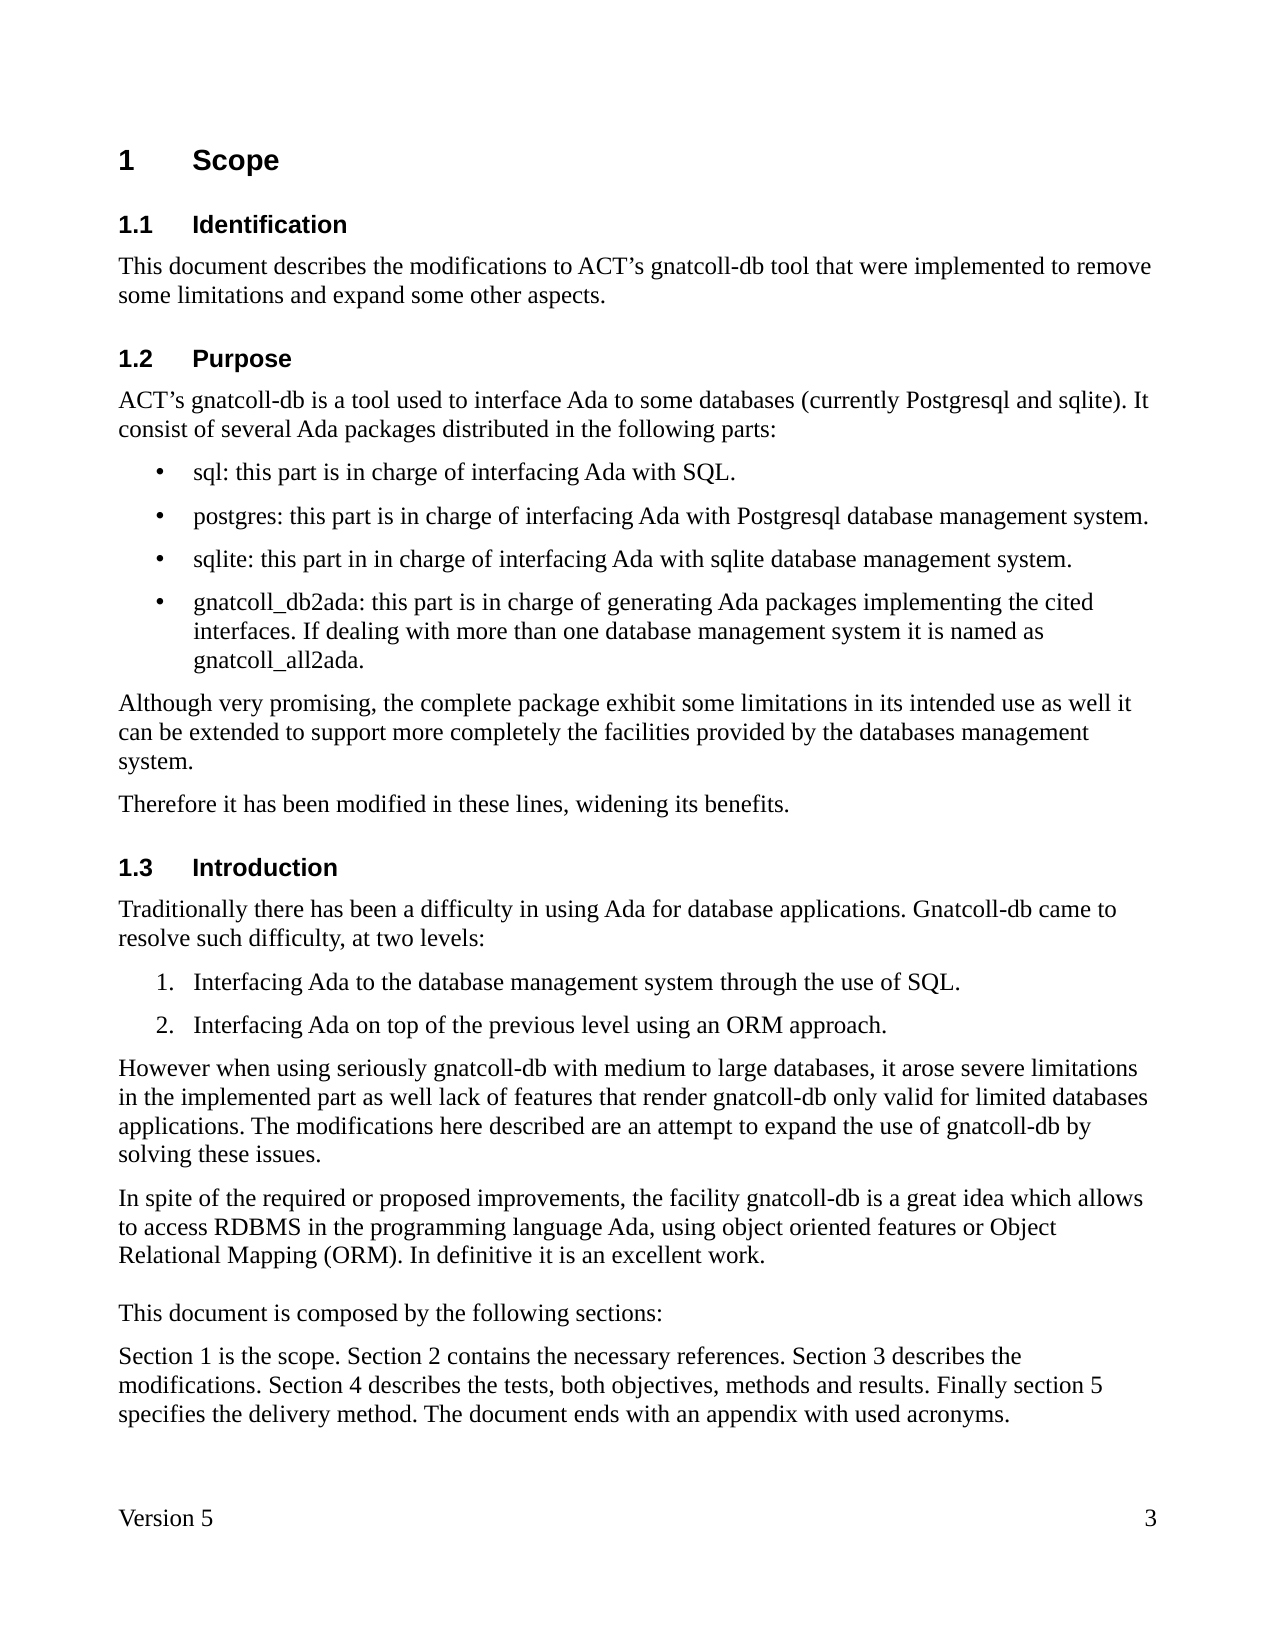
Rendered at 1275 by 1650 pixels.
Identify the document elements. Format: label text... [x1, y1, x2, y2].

text Although very promising, the complete package exhibit some limitations in its intended use as well it can be extended to support more completely the facilities provided by the databases management system. [118, 688, 1157, 774]
subtitle Purpose [118, 344, 1157, 373]
list postgres: this part is in charge of interfacing Ada with Postgresql database management system. [156, 501, 1157, 529]
list sql: this part is in charge of interfacing Ada with SQL. [156, 457, 1157, 486]
subtitle Introduction [118, 853, 1157, 882]
text Section 1 is the scope. Section 2 contains the necessary references. Section 3 describes the modifications. Section 4 describes the tests, both objectives, methods and results. Finally section 5 specifies the delivery method. The document ends with an appendix with used acronyms. [118, 1341, 1157, 1427]
subtitle Scope [118, 143, 1157, 177]
list Interfacing Ada on top of the previous level using an ORM approach. [156, 1010, 1157, 1039]
text Therefore it has been modified in these lines, widening its benefits. [118, 789, 1157, 818]
text Traditionally there has been a difficulty in using Ada for database applications. Gnatcoll-db came to resolve such difficulty, at two levels: [118, 894, 1157, 952]
text This document describes the modifications to ACT’s gnatcoll-db tool that were implemented to remove some limitations and expand some other aspects. [118, 251, 1157, 309]
text However when using seriously gnatcoll-db with medium to large databases, it arose severe limitations in the implemented part as well lack of features that render gnatcoll-db only valid for limited databases applications. The modifications here described are an attempt to expand the use of gnatcoll-db by solving these issues. [118, 1053, 1157, 1168]
text This document is composed by the following sections: [118, 1298, 1157, 1327]
text ACT’s gnatcoll-db is a tool used to interface Ada to some databases (currently Postgresql and sqlite). It consist of several Ada packages distributed in the following parts: [118, 385, 1157, 443]
list Interfacing Ada to the database management system through the use of SQL. [156, 967, 1157, 995]
subtitle Identification [118, 210, 1157, 239]
list sqlite: this part in in charge of interfacing Ada with sqlite database management system. [156, 544, 1157, 573]
list gnatcoll_db2ada: this part is in charge of generating Ada packages implementing the cited interfaces. If dealing with more than one database management system it is named as gnatcoll_all2ada. [156, 587, 1157, 674]
text In spite of the required or proposed improvements, the facility gnatcoll-db is a great idea which allows to access RDBMS in the programming language Ada, using object oriented features or Object Relational Mapping (ORM). In definitive it is an excellent work. [118, 1183, 1157, 1269]
